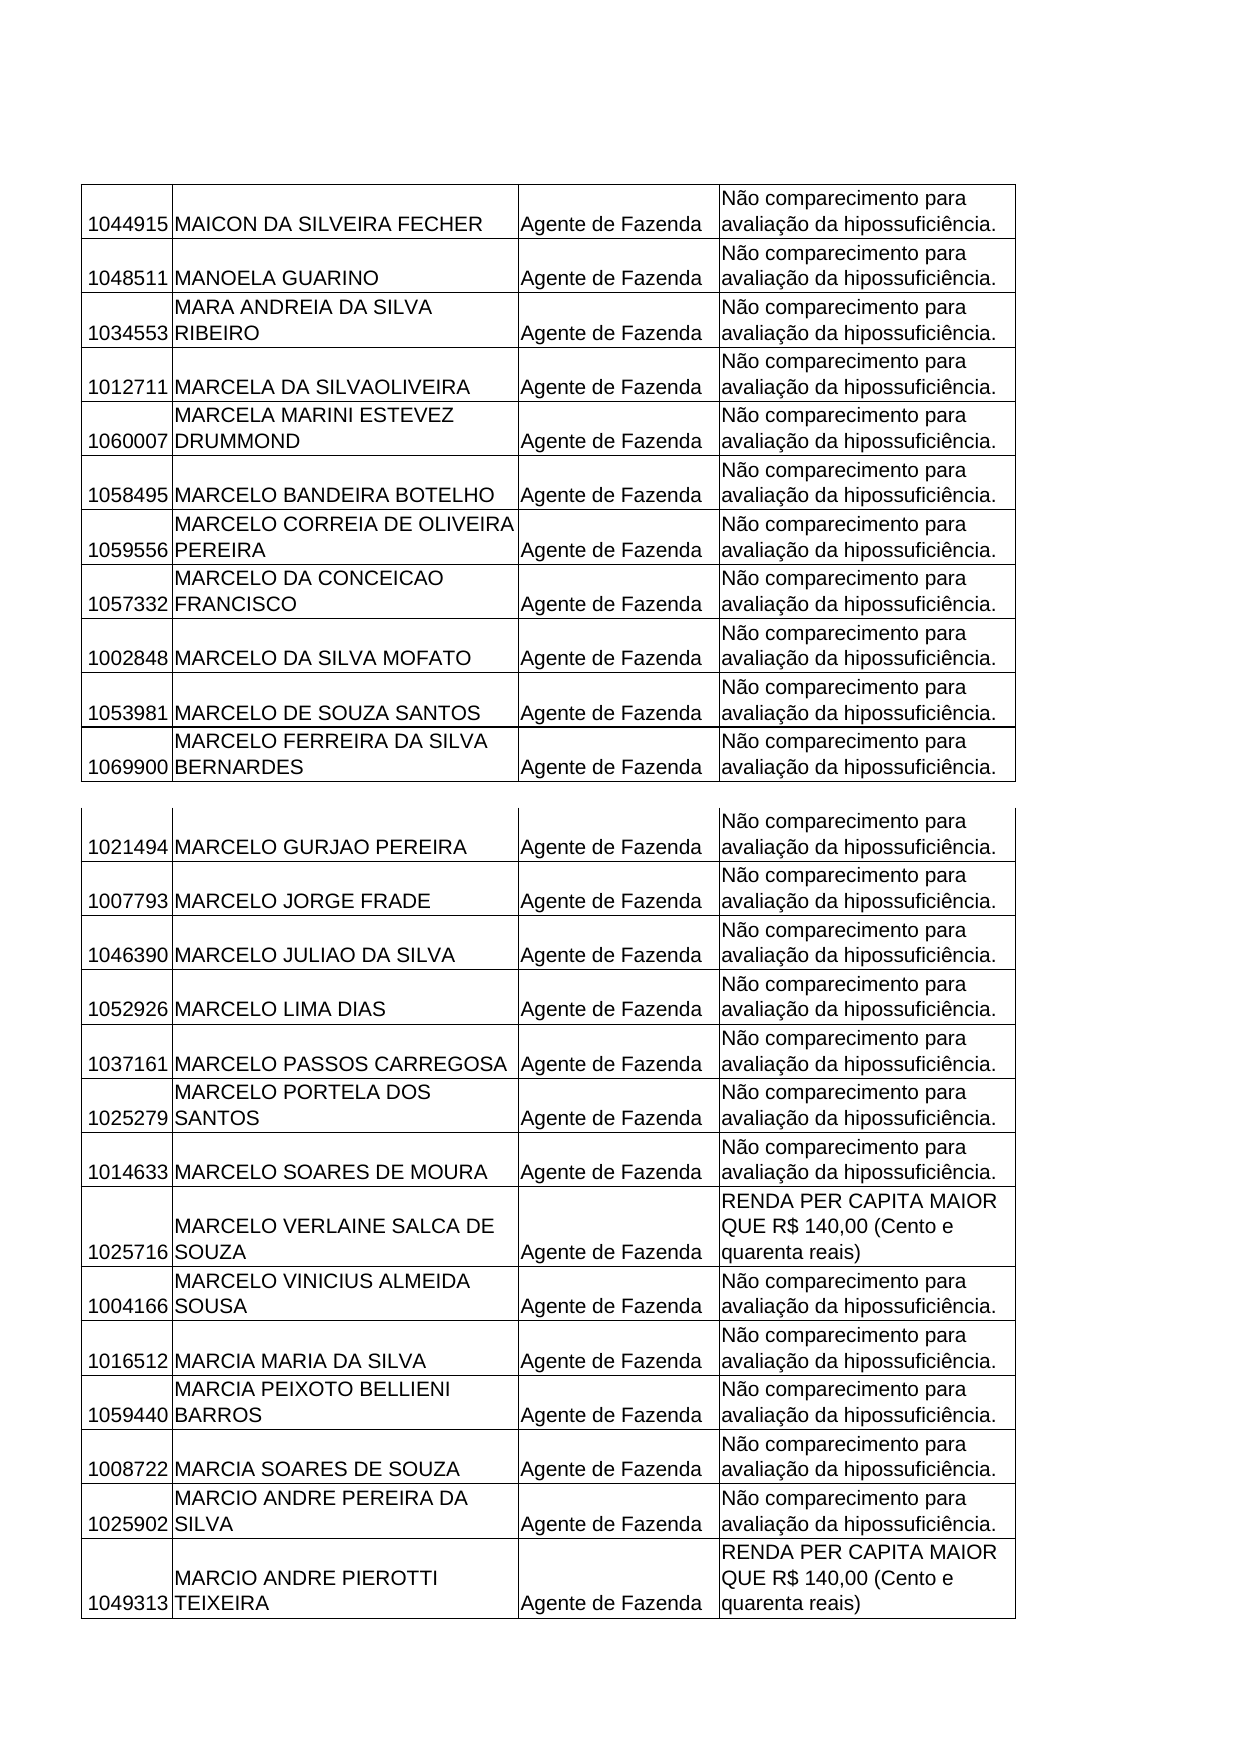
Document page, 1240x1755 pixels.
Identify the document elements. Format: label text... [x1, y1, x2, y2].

table_cell Não comparecimento para avaliação da hipossuficiência. [720, 1376, 1015, 1429]
table_cell Agente de Fazenda [519, 1187, 719, 1266]
table_cell Não comparecimento para avaliação da hipossuficiência. [720, 728, 1015, 781]
table_cell Agente de Fazenda [519, 402, 719, 455]
table_cell 1004166 [82, 1267, 172, 1320]
table_cell Não comparecimento para avaliação da hipossuficiência. [720, 293, 1015, 347]
table_cell MARCELO PORTELA DOS SANTOS [173, 1079, 518, 1132]
table_cell Não comparecimento para avaliação da hipossuficiência. [720, 185, 1015, 238]
table_cell Agente de Fazenda [519, 239, 719, 292]
table_cell Não comparecimento para avaliação da hipossuficiência. [720, 619, 1015, 672]
table_cell Agente de Fazenda [519, 1079, 719, 1132]
table_cell 1025902 [82, 1484, 172, 1537]
table_header Agente de Fazenda [519, 808, 719, 861]
table_cell Agente de Fazenda [519, 916, 719, 969]
table_cell 1007793 [82, 862, 172, 915]
table_cell Não comparecimento para avaliação da hipossuficiência. [720, 970, 1015, 1023]
table_cell Agente de Fazenda [519, 1267, 719, 1320]
table_cell MARCELO CORREIA DE OLIVEIRA PEREIRA [173, 510, 518, 564]
table_cell Não comparecimento para avaliação da hipossuficiência. [720, 1321, 1015, 1375]
table_cell Não comparecimento para avaliação da hipossuficiência. [720, 402, 1015, 455]
table_cell Agente de Fazenda [519, 293, 719, 347]
table_cell 1014633 [82, 1133, 172, 1186]
table_cell MAICON DA SILVEIRA FECHER [173, 185, 518, 238]
table_cell MARCELO FERREIRA DA SILVA BERNARDES [173, 728, 518, 781]
table_cell Agente de Fazenda [519, 728, 719, 781]
table_cell Não comparecimento para avaliação da hipossuficiência. [720, 916, 1015, 969]
table_cell 1059440 [82, 1376, 172, 1429]
table_cell 1049313 [82, 1539, 172, 1617]
table_cell Agente de Fazenda [519, 862, 719, 915]
table_cell MARCELO VERLAINE SALCA DE SOUZA [173, 1187, 518, 1266]
table_cell MARCELO DA SILVA MOFATO [173, 619, 518, 672]
table_cell Não comparecimento para avaliação da hipossuficiência. [720, 456, 1015, 509]
table_cell MANOELA GUARINO [173, 239, 518, 292]
table_cell MARCELO SOARES DE MOURA [173, 1133, 518, 1186]
table_cell Agente de Fazenda [519, 673, 719, 726]
table_cell Não comparecimento para avaliação da hipossuficiência. [720, 1025, 1015, 1078]
table_cell Agente de Fazenda [519, 1539, 719, 1617]
table_cell Agente de Fazenda [519, 1133, 719, 1186]
table_cell Não comparecimento para avaliação da hipossuficiência. [720, 862, 1015, 915]
table_header Não comparecimento para avaliação da hipossuficiência. [720, 808, 1015, 861]
table_cell 1046390 [82, 916, 172, 969]
table_cell 1037161 [82, 1025, 172, 1078]
table_cell 1025716 [82, 1187, 172, 1266]
table_cell MARA ANDREIA DA SILVA RIBEIRO [173, 293, 518, 347]
table_cell Não comparecimento para avaliação da hipossuficiência. [720, 1484, 1015, 1537]
table_cell Agente de Fazenda [519, 1484, 719, 1537]
table_cell 1034553 [82, 293, 172, 347]
table_cell Agente de Fazenda [519, 456, 719, 509]
table_cell 1058495 [82, 456, 172, 509]
table_cell Agente de Fazenda [519, 565, 719, 618]
table_cell MARCIA PEIXOTO BELLIENI BARROS [173, 1376, 518, 1429]
table_cell Agente de Fazenda [519, 1376, 719, 1429]
table_cell Agente de Fazenda [519, 619, 719, 672]
table_header MARCELO GURJAO PEREIRA [173, 808, 518, 861]
table_cell Agente de Fazenda [519, 348, 719, 401]
table_cell Não comparecimento para avaliação da hipossuficiência. [720, 1267, 1015, 1320]
table_cell Agente de Fazenda [519, 1321, 719, 1375]
table_cell MARCELO DE SOUZA SANTOS [173, 673, 518, 726]
table_cell 1048511 [82, 239, 172, 292]
table_cell 1016512 [82, 1321, 172, 1375]
table_cell 1060007 [82, 402, 172, 455]
table_cell Não comparecimento para avaliação da hipossuficiência. [720, 1079, 1015, 1132]
table_cell 1053981 [82, 673, 172, 726]
table_cell 1044915 [82, 185, 172, 238]
table_cell MARCELO BANDEIRA BOTELHO [173, 456, 518, 509]
table_cell MARCIA SOARES DE SOUZA [173, 1430, 518, 1483]
table_cell 1008722 [82, 1430, 172, 1483]
table_cell MARCELA DA SILVAOLIVEIRA [173, 348, 518, 401]
table_cell MARCELO DA CONCEICAO FRANCISCO [173, 565, 518, 618]
table_header 1021494 [82, 808, 172, 861]
table_cell RENDA PER CAPITA MAIOR QUE R$ 140,00 (Cento e quarenta reais) [720, 1539, 1015, 1617]
table_cell 1002848 [82, 619, 172, 672]
table_cell 1025279 [82, 1079, 172, 1132]
table_cell Não comparecimento para avaliação da hipossuficiência. [720, 1430, 1015, 1483]
table_cell MARCELO LIMA DIAS [173, 970, 518, 1023]
table_cell Agente de Fazenda [519, 185, 719, 238]
table_cell 1059556 [82, 510, 172, 564]
table_cell 1052926 [82, 970, 172, 1023]
table_cell 1057332 [82, 565, 172, 618]
table_cell MARCELO PASSOS CARREGOSA [173, 1025, 518, 1078]
table_cell Não comparecimento para avaliação da hipossuficiência. [720, 673, 1015, 726]
table_cell RENDA PER CAPITA MAIOR QUE R$ 140,00 (Cento e quarenta reais) [720, 1187, 1015, 1266]
table_cell Não comparecimento para avaliação da hipossuficiência. [720, 510, 1015, 564]
table_cell MARCELA MARINI ESTEVEZ DRUMMOND [173, 402, 518, 455]
table_cell Agente de Fazenda [519, 1430, 719, 1483]
table_cell Agente de Fazenda [519, 510, 719, 564]
table_cell MARCELO JULIAO DA SILVA [173, 916, 518, 969]
table_cell Não comparecimento para avaliação da hipossuficiência. [720, 239, 1015, 292]
table_cell 1069900 [82, 728, 172, 781]
table_cell MARCIA MARIA DA SILVA [173, 1321, 518, 1375]
table_cell Não comparecimento para avaliação da hipossuficiência. [720, 348, 1015, 401]
table_cell MARCIO ANDRE PIEROTTI TEIXEIRA [173, 1539, 518, 1617]
table_cell MARCELO JORGE FRADE [173, 862, 518, 915]
table_cell Não comparecimento para avaliação da hipossuficiência. [720, 565, 1015, 618]
table_cell 1012711 [82, 348, 172, 401]
table_cell Não comparecimento para avaliação da hipossuficiência. [720, 1133, 1015, 1186]
table_cell Agente de Fazenda [519, 1025, 719, 1078]
table_cell MARCIO ANDRE PEREIRA DA SILVA [173, 1484, 518, 1537]
table_cell Agente de Fazenda [519, 970, 719, 1023]
table_cell MARCELO VINICIUS ALMEIDA SOUSA [173, 1267, 518, 1320]
